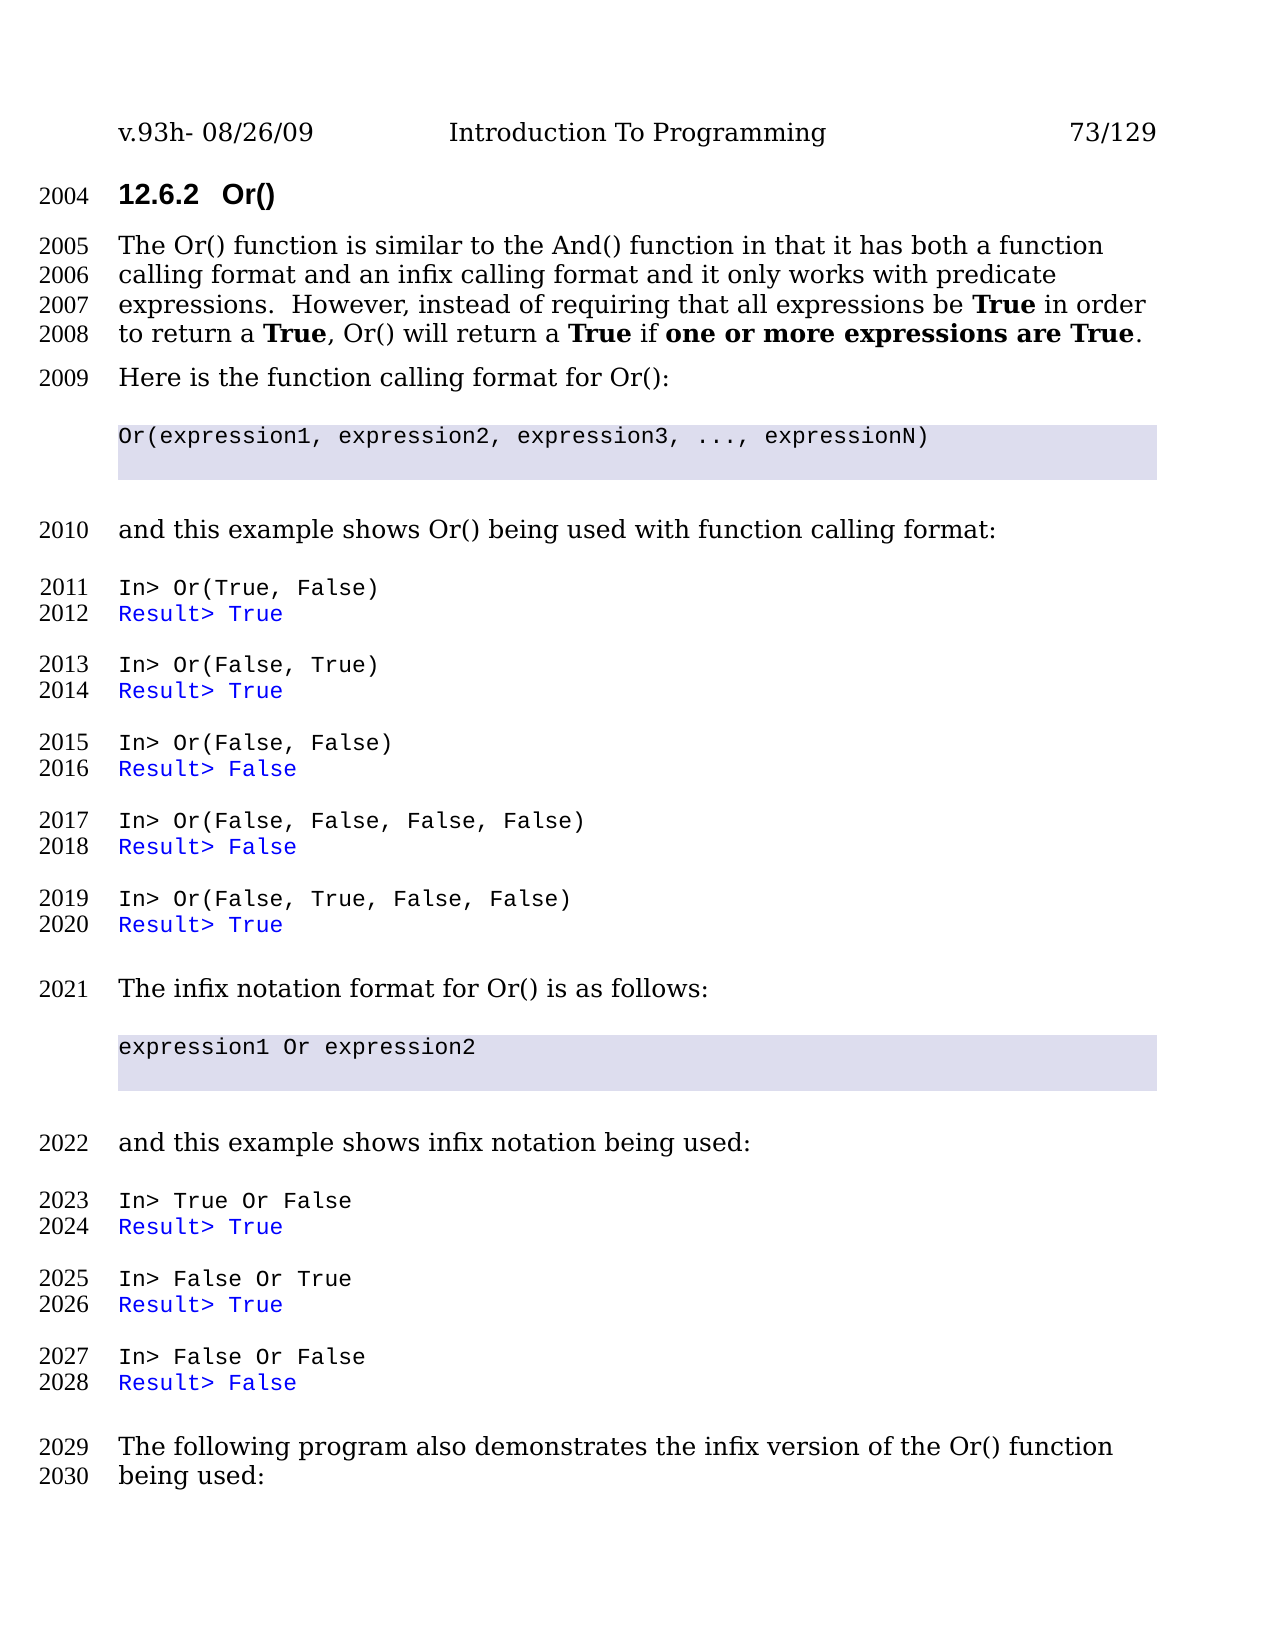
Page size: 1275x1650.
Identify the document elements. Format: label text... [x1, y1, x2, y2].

text and this example shows Or() being used with function calling format: [118, 515, 1157, 544]
text Result> True [118, 913, 1157, 939]
text Result> False [118, 1371, 1157, 1397]
text In> False Or True [118, 1268, 1157, 1293]
text In> False Or False [118, 1345, 1157, 1371]
text In> Or(False, True, False, False) [118, 887, 1157, 913]
text Result> False [118, 835, 1157, 861]
text The following program also demonstrates the infix version of the Or() function being used: [118, 1432, 1157, 1491]
text Result> True [118, 680, 1157, 706]
text In> Or(False, False) [118, 732, 1157, 757]
text Result> True [118, 1293, 1157, 1319]
text In> Or(False, True) [118, 654, 1157, 680]
text Result> False [118, 757, 1157, 783]
text Result> True [118, 1216, 1157, 1242]
table_header Or(expression1, expression2, expression3, ..., expressionN) [118, 425, 1157, 480]
text In> Or(False, False, False, False) [118, 809, 1157, 835]
text The infix notation format for Or() is as follows: [118, 974, 1157, 1003]
text and this example shows infix notation being used: [118, 1129, 1157, 1158]
text The Or() function is similar to the And() function in that it has both a function calling format and an infix calling format and it only works with predicate expressions. However, instead of requiring that all expressions be True in order to return a True, Or() will return a True if one or more expressions are True. [118, 231, 1157, 348]
text Result> True [118, 602, 1157, 628]
text In> Or(True, False) [118, 576, 1157, 602]
table_header expression1 Or expression2 [118, 1035, 1157, 1091]
text Here is the function calling format for Or(): [118, 363, 1157, 392]
text In> True Or False [118, 1190, 1157, 1216]
subtitle Or() [118, 177, 1157, 210]
